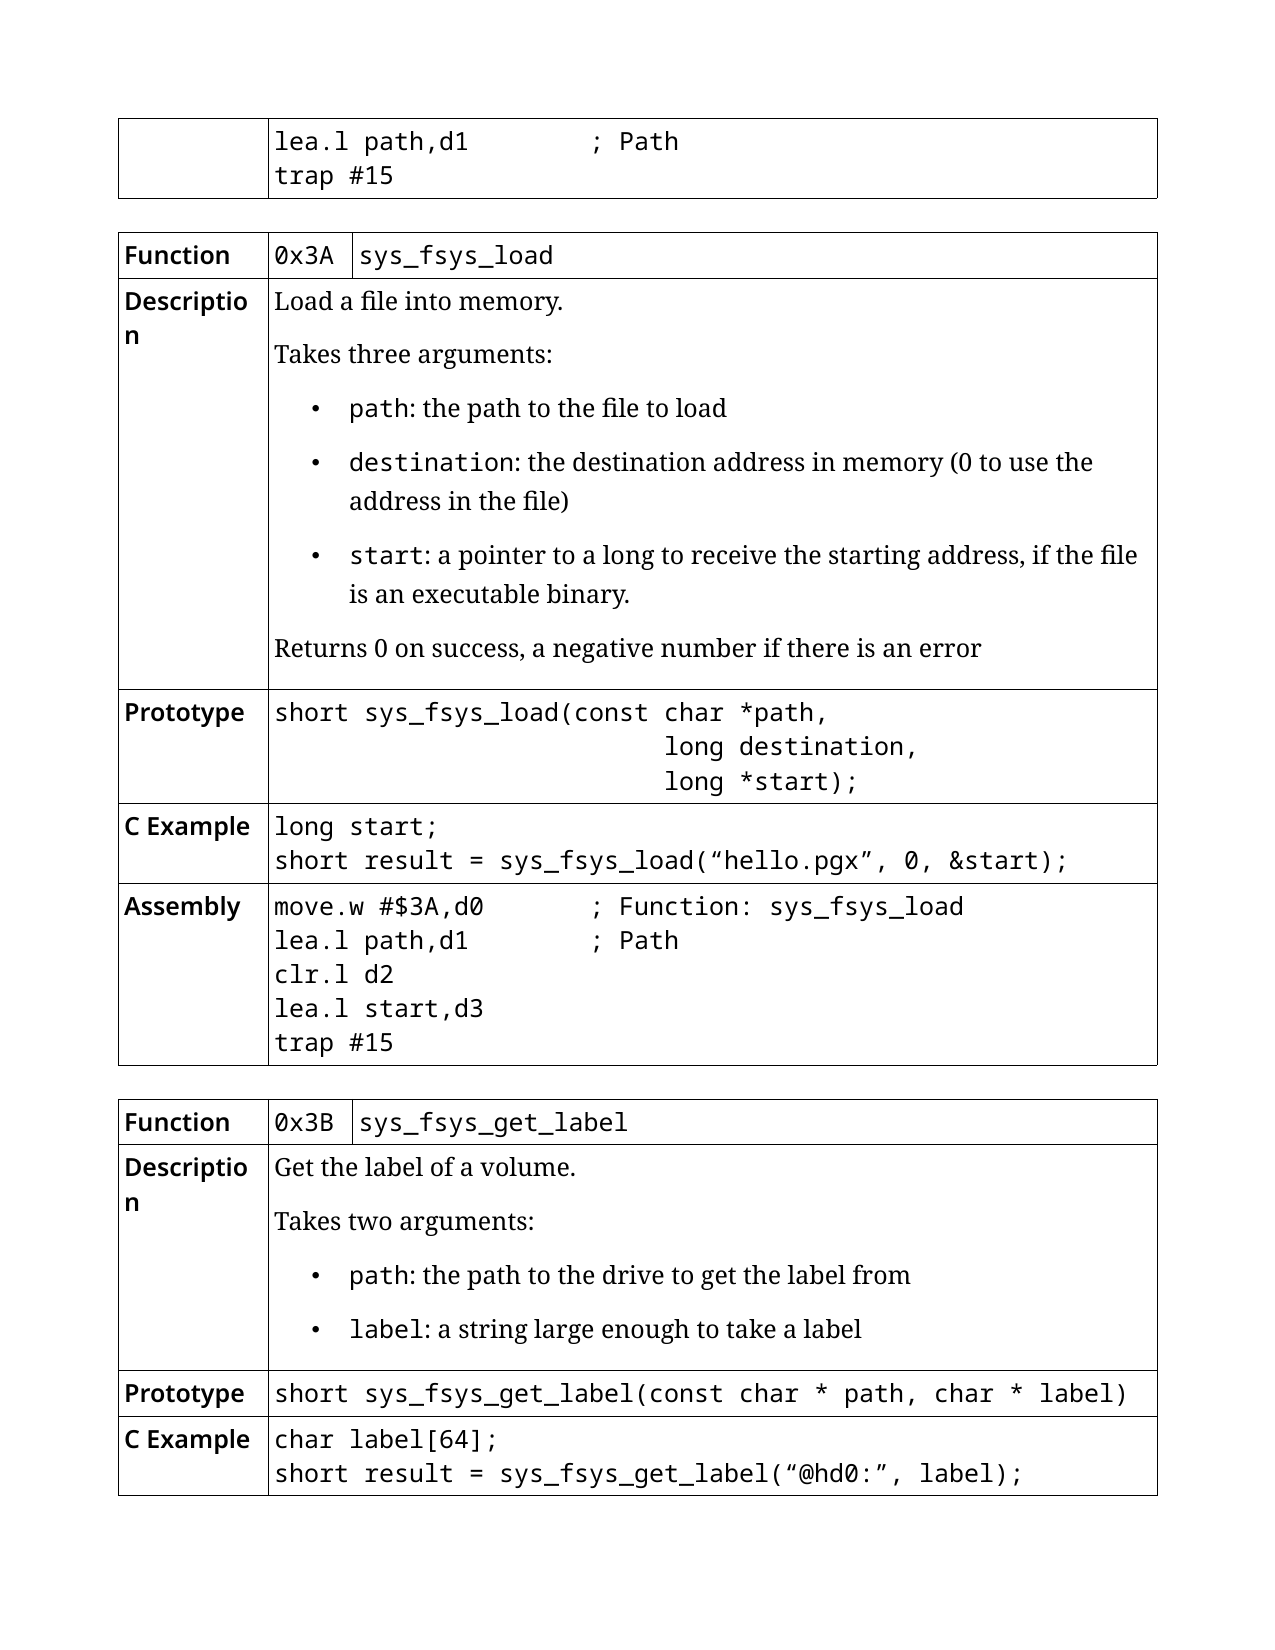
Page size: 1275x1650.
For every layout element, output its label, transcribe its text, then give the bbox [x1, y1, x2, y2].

table_cell short sys_fsys_get_label(const char * path, char * label) [269, 1371, 1157, 1416]
table_header 0x3B [269, 1100, 352, 1144]
table_header 0x3A [269, 233, 352, 278]
table_header Function [119, 233, 268, 278]
table_header sys_fsys_get_label [353, 1100, 1157, 1144]
table_cell char label[64]; short result = sys_fsys_get_label(“@hd0:”, label); [269, 1417, 1157, 1495]
table_cell Assembly [119, 884, 268, 1064]
table_cell Description [119, 279, 268, 689]
table_cell lea.l path,d1 ; Path trap #15 [269, 119, 1157, 198]
table_cell Get the label of a volume. Takes two arguments: path: the path to the drive to get the label from label: a string large enough to take a label [269, 1145, 1157, 1370]
table_cell Prototype [119, 690, 268, 803]
table_cell move.w #$3A,d0 ; Function: sys_fsys_load lea.l path,d1 ; Path clr.l d2 lea.l start,d3 trap #15 [269, 884, 1157, 1064]
table_cell [119, 119, 268, 198]
table_cell short sys_fsys_load(const char *path, long destination, long *start); [269, 690, 1157, 803]
table_cell C Example [119, 804, 268, 883]
table_header sys_fsys_load [353, 233, 1157, 278]
table_cell C Example [119, 1417, 268, 1495]
table_cell Load a file into memory. Takes three arguments: path: the path to the file to load destination: the destination address in memory (0 to use the address in the file) start: a pointer to a long to receive the starting address, if the file is an executable binary. Returns 0 on success, a negative number if there is an error [269, 279, 1157, 689]
table_cell Description [119, 1145, 268, 1370]
table_cell long start; short result = sys_fsys_load(“hello.pgx”, 0, &start); [269, 804, 1157, 883]
table_cell Prototype [119, 1371, 268, 1416]
table_header Function [119, 1100, 268, 1144]
